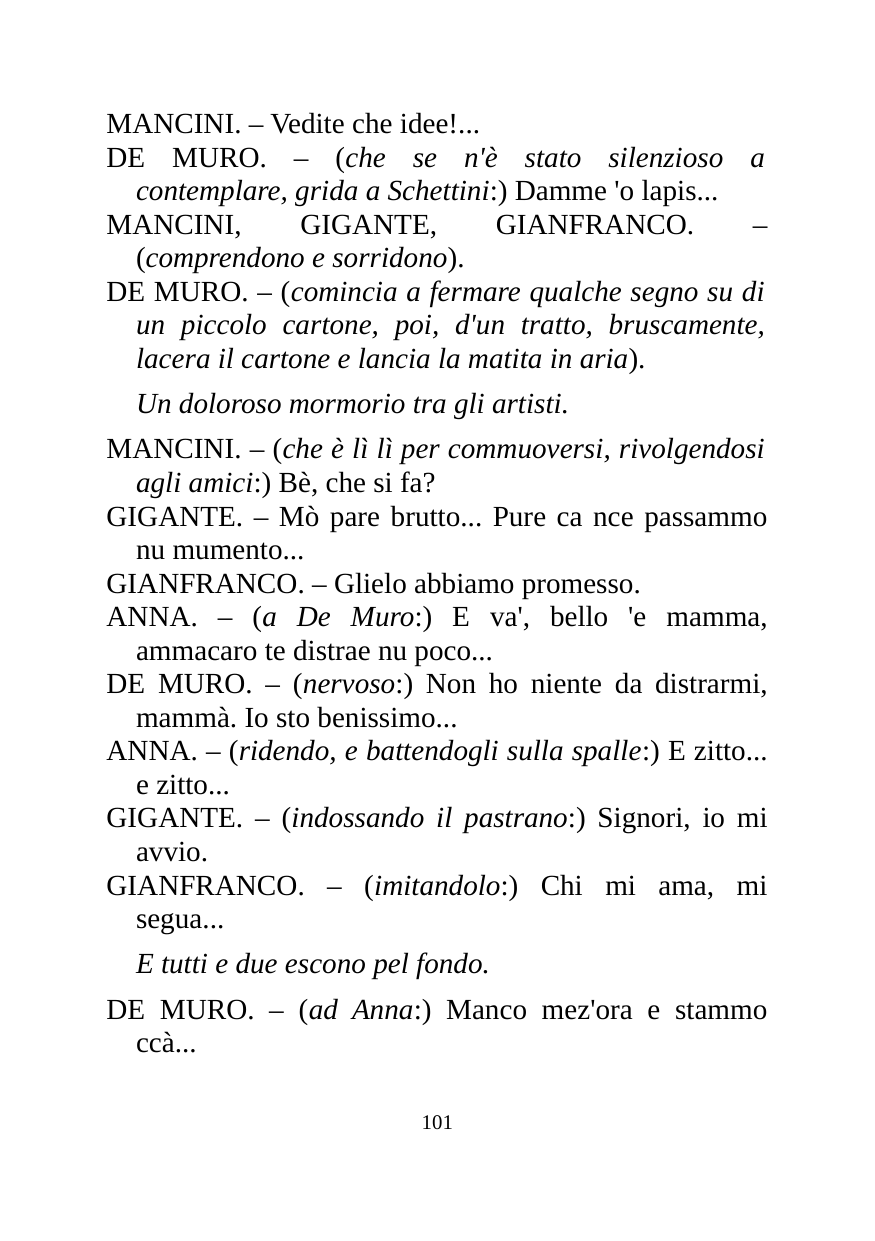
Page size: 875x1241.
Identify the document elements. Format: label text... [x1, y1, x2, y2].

text E tutti e due escono pel fondo. [106, 947, 768, 980]
text ANNA. – (ridendo, e battendogli sulla spalle:) E zitto... e zitto... [106, 733, 768, 801]
text Un doloroso mormorio tra gli artisti. [106, 386, 768, 420]
text MANCINI, GIGANTE, GIANFRANCO. – (comprendono e sorridono). [106, 207, 768, 274]
text DE MURO. – (comincia a fermare qualche segno su di un piccolo cartone, poi, d'un tratto, bruscamente, lacera il cartone e lancia la matita in aria). [106, 274, 768, 374]
text GIGANTE. – (indossando il pastrano:) Signori, io mi avvio. [106, 801, 768, 868]
text DE MURO. – (che se n'è stato silenzioso a contemplare, grida a Schettini:) Damme 'o lapis... [106, 140, 768, 207]
text MANCINI. – Vedite che idee!... [106, 106, 768, 140]
text ANNA. – (a De Muro:) E va', bello 'e mamma, ammacaro te distrae nu poco... [106, 599, 768, 666]
text GIANFRANCO. – Glielo abbiamo promesso. [106, 566, 768, 599]
text MANCINI. – (che è lì lì per commuoversi, rivolgendosi agli amici:) Bè, che si fa? [106, 432, 768, 499]
text GIANFRANCO. – (imitandolo:) Chi mi ama, mi segua... [106, 868, 768, 935]
text DE MURO. – (ad Anna:) Manco mez'ora e stammo ccà... [106, 992, 768, 1059]
text GIGANTE. – Mò pare brutto... Pure ca nce passammo nu mumento... [106, 499, 768, 566]
text DE MURO. – (nervoso:) Non ho niente da distrarmi, mammà. Io sto benissimo... [106, 666, 768, 733]
